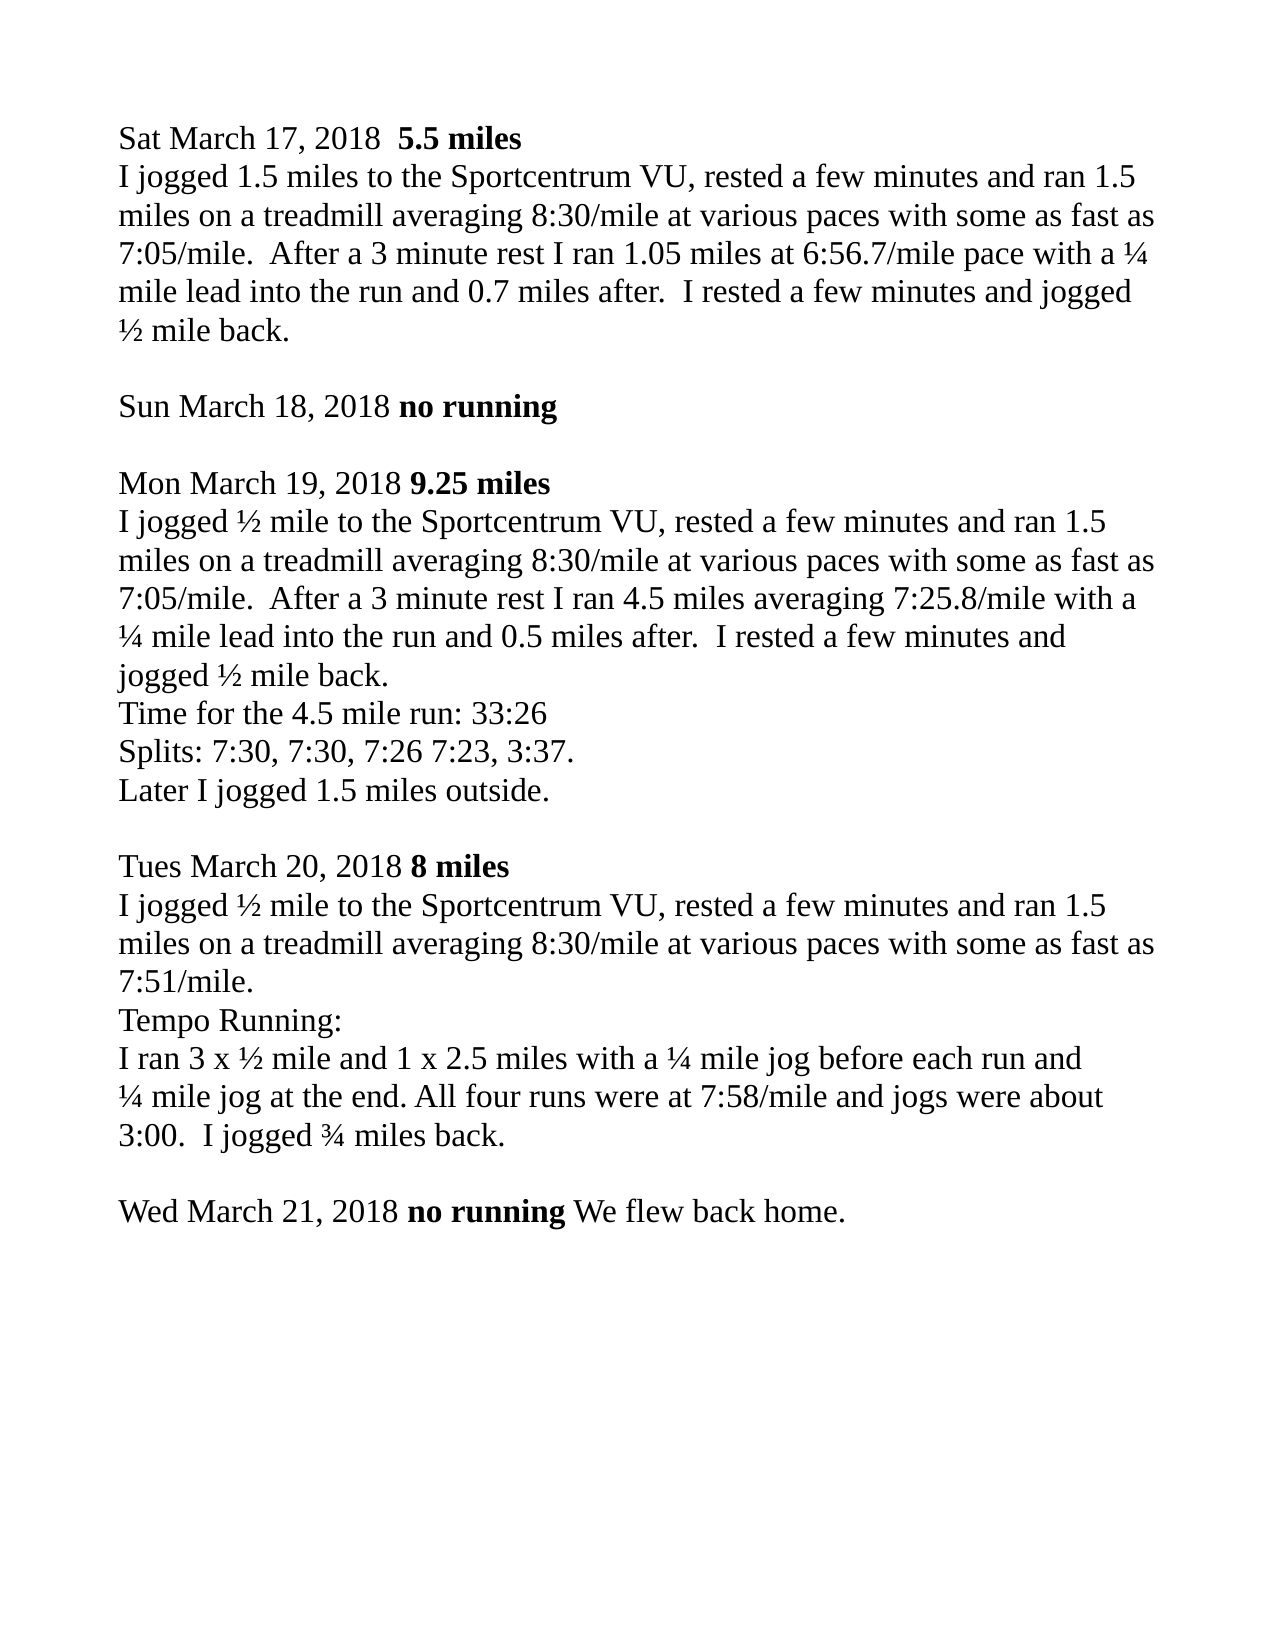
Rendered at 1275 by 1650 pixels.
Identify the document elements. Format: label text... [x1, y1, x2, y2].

text Time for the 4.5 mile run: 33:26 [118, 693, 1161, 731]
text I jogged 1.5 miles to the Sportcentrum VU, rested a few minutes and ran 1.5 miles on a treadmill averaging 8:30/mile at various paces with some as fast as 7:05/mile. After a 3 minute rest I ran 1.05 miles at 6:56.7/mile pace with a ¼ mile lead into the run and 0.7 miles after. I rested a few minutes and jogged ½ mile back. [118, 156, 1161, 348]
text ¼ mile jog at the end. All four runs were at 7:58/mile and jogs were about 3:00. I jogged ¾ miles back. [118, 1076, 1161, 1153]
text Sun March 18, 2018 no running [118, 386, 1161, 425]
text I jogged ½ mile to the Sportcentrum VU, rested a few minutes and ran 1.5 miles on a treadmill averaging 8:30/mile at various paces with some as fast as 7:05/mile. After a 3 minute rest I ran 4.5 miles averaging 7:25.8/mile with a ¼ mile lead into the run and 0.5 miles after. I rested a few minutes and jogged ½ mile back. [118, 501, 1161, 693]
text Splits: 7:30, 7:30, 7:26 7:23, 3:37. [118, 731, 1161, 770]
text Tues March 20, 2018 8 miles [118, 846, 1161, 885]
text Tempo Running: [118, 1000, 1161, 1038]
text Mon March 19, 2018 9.25 miles [118, 463, 1161, 501]
text Sat March 17, 2018 5.5 miles [118, 118, 1161, 156]
text Wed March 21, 2018 no running We flew back home. [118, 1191, 1161, 1230]
text Later I jogged 1.5 miles outside. [118, 770, 1161, 808]
text I jogged ½ mile to the Sportcentrum VU, rested a few minutes and ran 1.5 miles on a treadmill averaging 8:30/mile at various paces with some as fast as 7:51/mile. [118, 885, 1161, 1000]
text I ran 3 x ½ mile and 1 x 2.5 miles with a ¼ mile jog before each run and [118, 1038, 1161, 1076]
